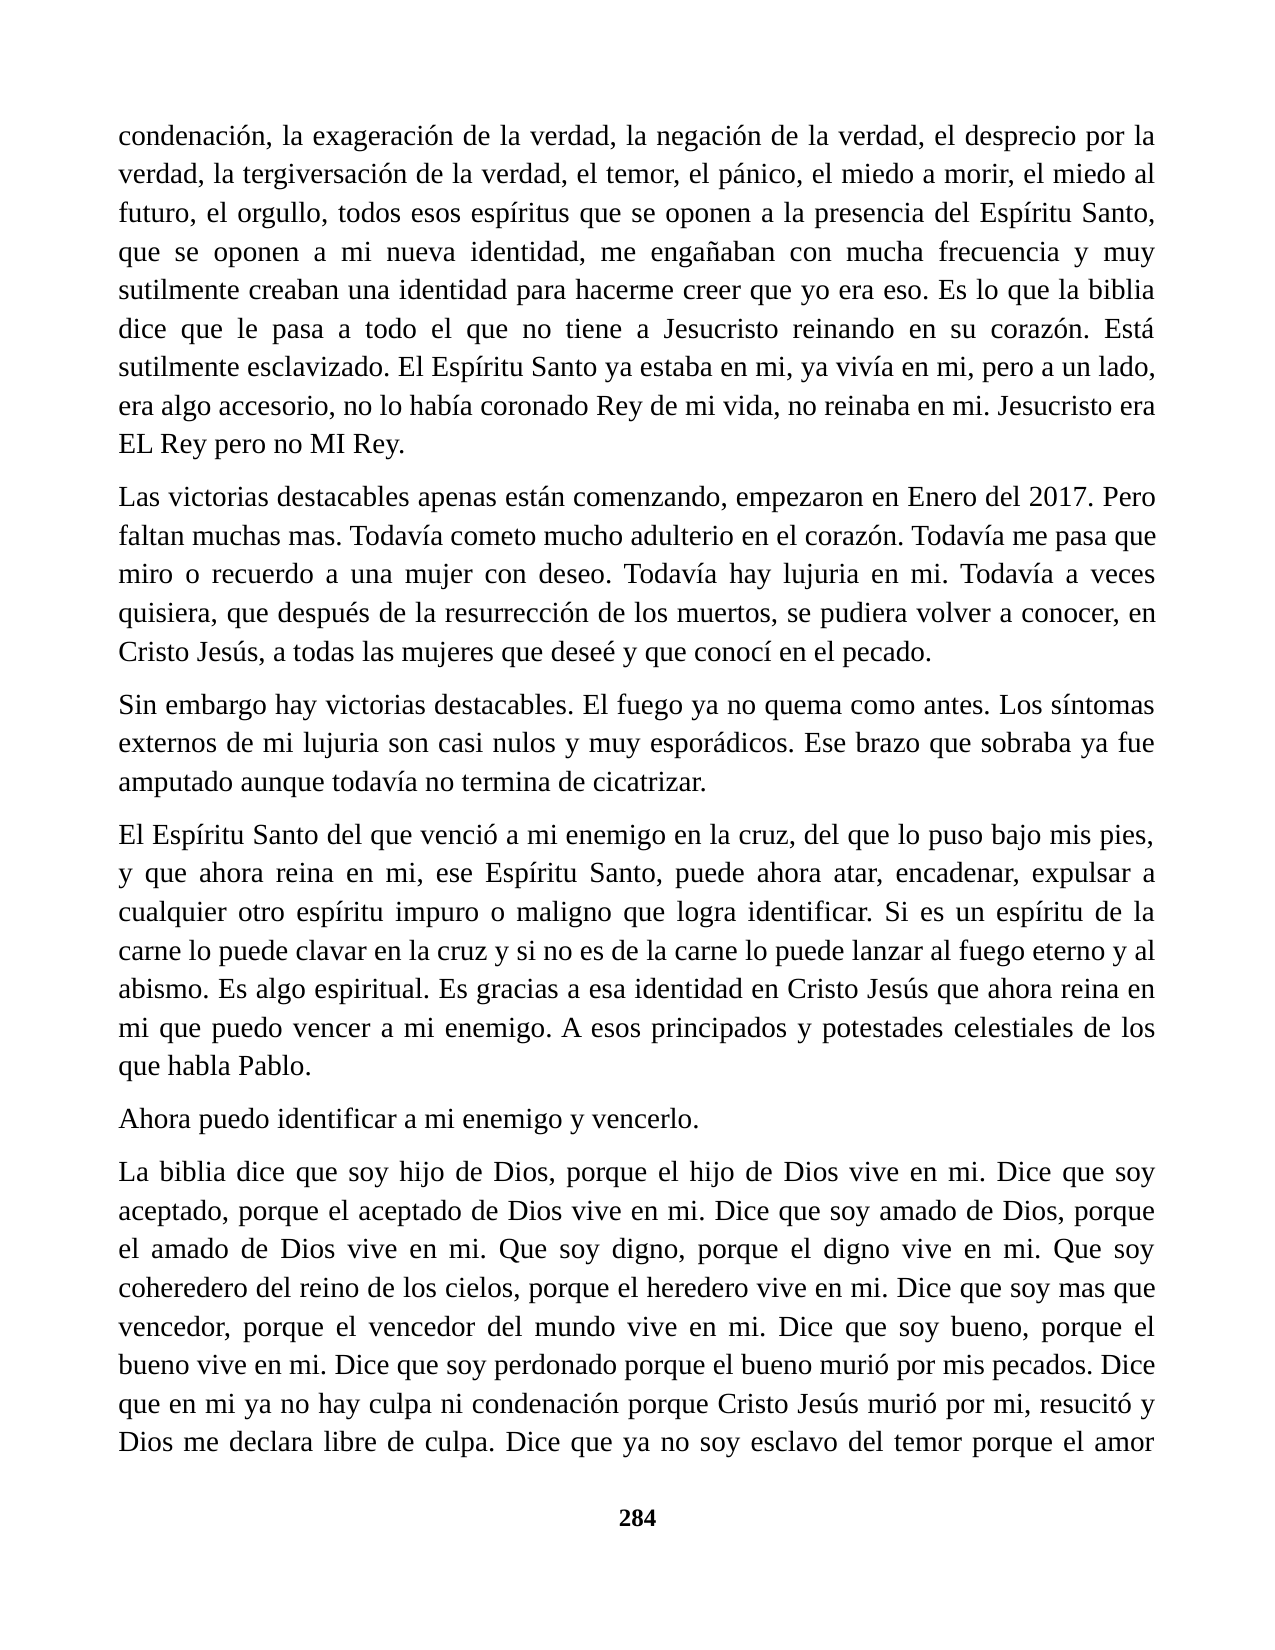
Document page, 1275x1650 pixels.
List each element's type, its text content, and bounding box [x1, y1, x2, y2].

text Las victorias destacables apenas están comenzando, empezaron en Enero del 2017. Pero faltan muchas mas. Todavía cometo mucho adulterio en el corazón. Todavía me pasa que miro o recuerdo a una mujer con deseo. Todavía hay lujuria en mi. Todavía a veces quisiera, que después de la resurrección de los muertos, se pudiera volver a conocer, en Cristo Jesús, a todas las mujeres que deseé y que conocí en el pecado. [118, 479, 1157, 667]
text El Espíritu Santo del que venció a mi enemigo en la cruz, del que lo puso bajo mis pies, y que ahora reina en mi, ese Espíritu Santo, puede ahora atar, encadenar, expulsar a cualquier otro espíritu impuro o maligno que logra identificar. Si es un espíritu de la carne lo puede clavar en la cruz y si no es de la carne lo puede lanzar al fuego eterno y al abismo. Es algo espiritual. Es gracias a esa identidad en Cristo Jesús que ahora reina en mi que puedo vencer a mi enemigo. A esos principados y potestades celestiales de los que habla Pablo. [118, 817, 1157, 1082]
text Ahora puedo identificar a mi enemigo y vencerlo. [118, 1101, 1157, 1135]
text condenación, la exageración de la verdad, la negación de la verdad, el desprecio por la verdad, la tergiversación de la verdad, el temor, el pánico, el miedo a morir, el miedo al futuro, el orgullo, todos esos espíritus que se oponen a la presencia del Espíritu Santo, que se oponen a mi nueva identidad, me engañaban con mucha frecuencia y muy sutilmente creaban una identidad para hacerme creer que yo era eso. Es lo que la biblia dice que le pasa a todo el que no tiene a Jesucristo reinando en su corazón. Está sutilmente esclavizado. El Espíritu Santo ya estaba en mi, ya vivía en mi, pero a un lado, era algo accesorio, no lo había coronado Rey de mi vida, no reinaba en mi. Jesucristo era EL Rey pero no MI Rey. [118, 118, 1157, 460]
text Sin embargo hay victorias destacables. El fuego ya no quema como antes. Los síntomas externos de mi lujuria son casi nulos y muy esporádicos. Ese brazo que sobraba ya fue amputado aunque todavía no termina de cicatrizar. [118, 687, 1157, 797]
text La biblia dice que soy hijo de Dios, porque el hijo de Dios vive en mi. Dice que soy aceptado, porque el aceptado de Dios vive en mi. Dice que soy amado de Dios, porque el amado de Dios vive en mi. Que soy digno, porque el digno vive en mi. Que soy coheredero del reino de los cielos, porque el heredero vive en mi. Dice que soy mas que vencedor, porque el vencedor del mundo vive en mi. Dice que soy bueno, porque el bueno vive en mi. Dice que soy perdonado porque el bueno murió por mis pecados. Dice que en mi ya no hay culpa ni condenación porque Cristo Jesús murió por mi, resucitó y Dios me declara libre de culpa. Dice que ya no soy esclavo del temor porque el amor [118, 1154, 1157, 1458]
